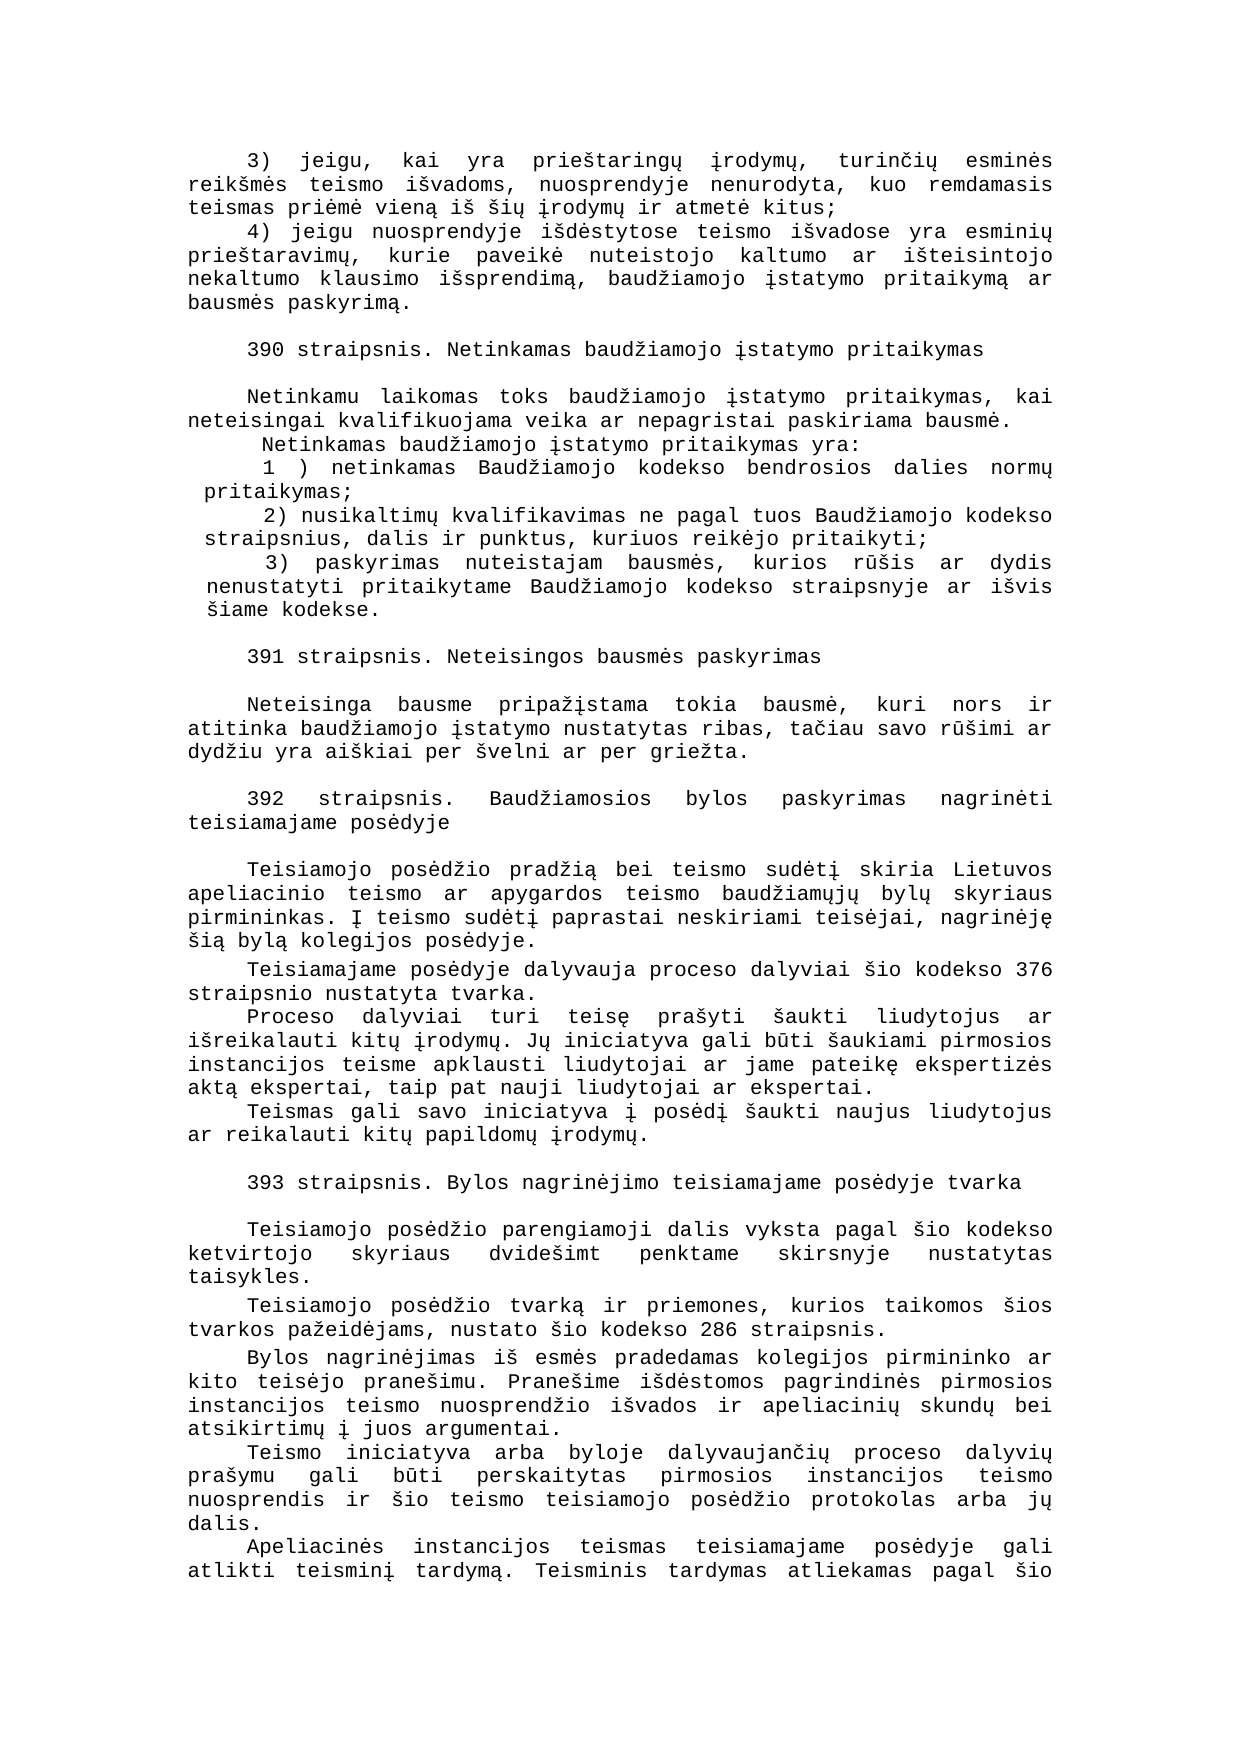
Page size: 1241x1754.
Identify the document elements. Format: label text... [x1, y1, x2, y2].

text Teismas gali savo iniciatyva į posėdį šaukti naujus liudytojus ar reikalauti kitų papildomų įrodymų. [187, 1101, 1053, 1148]
text Bylos nagrinėjimas iš esmės pradedamas kolegijos pirmininko ar kito teisėjo pranešimu. Pranešime išdėstomos pagrindinės pirmosios instancijos teismo nuosprendžio išvados ir apeliacinių skundų bei atsikirtimų į juos argumentai. [187, 1347, 1053, 1442]
text 392 straipsnis. Baudžiamosios bylos paskyrimas nagrinėti teisiamajame posėdyje [187, 788, 1053, 836]
text Proceso dalyviai turi teisę prašyti šaukti liudytojus ar išreikalauti kitų įrodymų. Jų iniciatyva gali būti šaukiami pirmosios instancijos teisme apklausti liudytojai ar jame pateikę ekspertizės aktą ekspertai, taip pat nauji liudytojai ar ekspertai. [187, 1006, 1053, 1101]
text Teismo iniciatyva arba byloje dalyvaujančių proceso dalyvių prašymu gali būti perskaitytas pirmosios instancijos teismo nuosprendis ir šio teismo teisiamojo posėdžio protokolas arba jų dalis. [187, 1442, 1053, 1536]
text Neteisinga bausme pripažįstama tokia bausmė, kuri nors ir atitinka baudžiamojo įstatymo nustatytas ribas, tačiau savo rūšimi ar dydžiu yra aiškiai per švelni ar per griežta. [187, 694, 1053, 765]
text 393 straipsnis. Bylos nagrinėjimo teisiamajame posėdyje tvarka [187, 1172, 1053, 1195]
text 1 ) netinkamas Baudžiamojo kodekso bendrosios dalies normų pritaikymas; [203, 457, 1053, 505]
text 4) jeigu nuosprendyje išdėstytose teismo išvadose yra esminių prieštaravimų, kurie paveikė nuteistojo kaltumo ar išteisintojo nekaltumo klausimo išsprendimą, baudžiamojo įstatymo pritaikymą ar bausmės paskyrimą. [187, 221, 1053, 316]
text Teisiamajame posėdyje dalyvauja proceso dalyviai šio kodekso 376 straipsnio nustatyta tvarka. [187, 959, 1053, 1006]
text Teisiamojo posėdžio parengiamoji dalis vyksta pagal šio kodekso ketvirtojo skyriaus dvidešimt penktame skirsnyje nustatytas taisykles. [187, 1219, 1053, 1290]
text Netinkamu laikomas toks baudžiamojo įstatymo pritaikymas, kai neteisingai kvalifikuojama veika ar nepagristai paskiriama bausmė. [187, 386, 1053, 434]
text Teisiamojo posėdžio tvarką ir priemones, kurios taikomos šios tvarkos pažeidėjams, nustato šio kodekso 286 straipsnis. [187, 1295, 1053, 1342]
text Teisiamojo posėdžio pradžią bei teismo sudėtį skiria Lietuvos apeliacinio teismo ar apygardos teismo baudžiamųjų bylų skyriaus pirmininkas. Į teismo sudėtį paprastai neskiriami teisėjai, nagrinėję šią bylą kolegijos posėdyje. [187, 859, 1053, 954]
text Apeliacinės instancijos teismas teisiamajame posėdyje gali atlikti teisminį tardymą. Teisminis tardymas atliekamas pagal šio [187, 1536, 1053, 1584]
text Netinkamas baudžiamojo įstatymo pritaikymas yra: [219, 434, 1053, 457]
text 3) paskyrimas nuteistajam bausmės, kurios rūšis ar dydis nenustatyti pritaikytame Baudžiamojo kodekso straipsnyje ar išvis šiame kodekse. [206, 552, 1053, 623]
text 390 straipsnis. Netinkamas baudžiamojo įstatymo pritaikymas [247, 339, 1053, 363]
text 3) jeigu, kai yra prieštaringų įrodymų, turinčių esminės reikšmės teismo išvadoms, nuosprendyje nenurodyta, kuo remdamasis teismas priėmė vieną iš šių įrodymų ir atmetė kitus; [187, 150, 1053, 221]
text 391 straipsnis. Neteisingos bausmės paskyrimas [187, 647, 1053, 670]
text 2) nusikaltimų kvalifikavimas ne pagal tuos Baudžiamojo kodekso straipsnius, dalis ir punktus, kuriuos reikėjo pritaikyti; [204, 505, 1053, 552]
